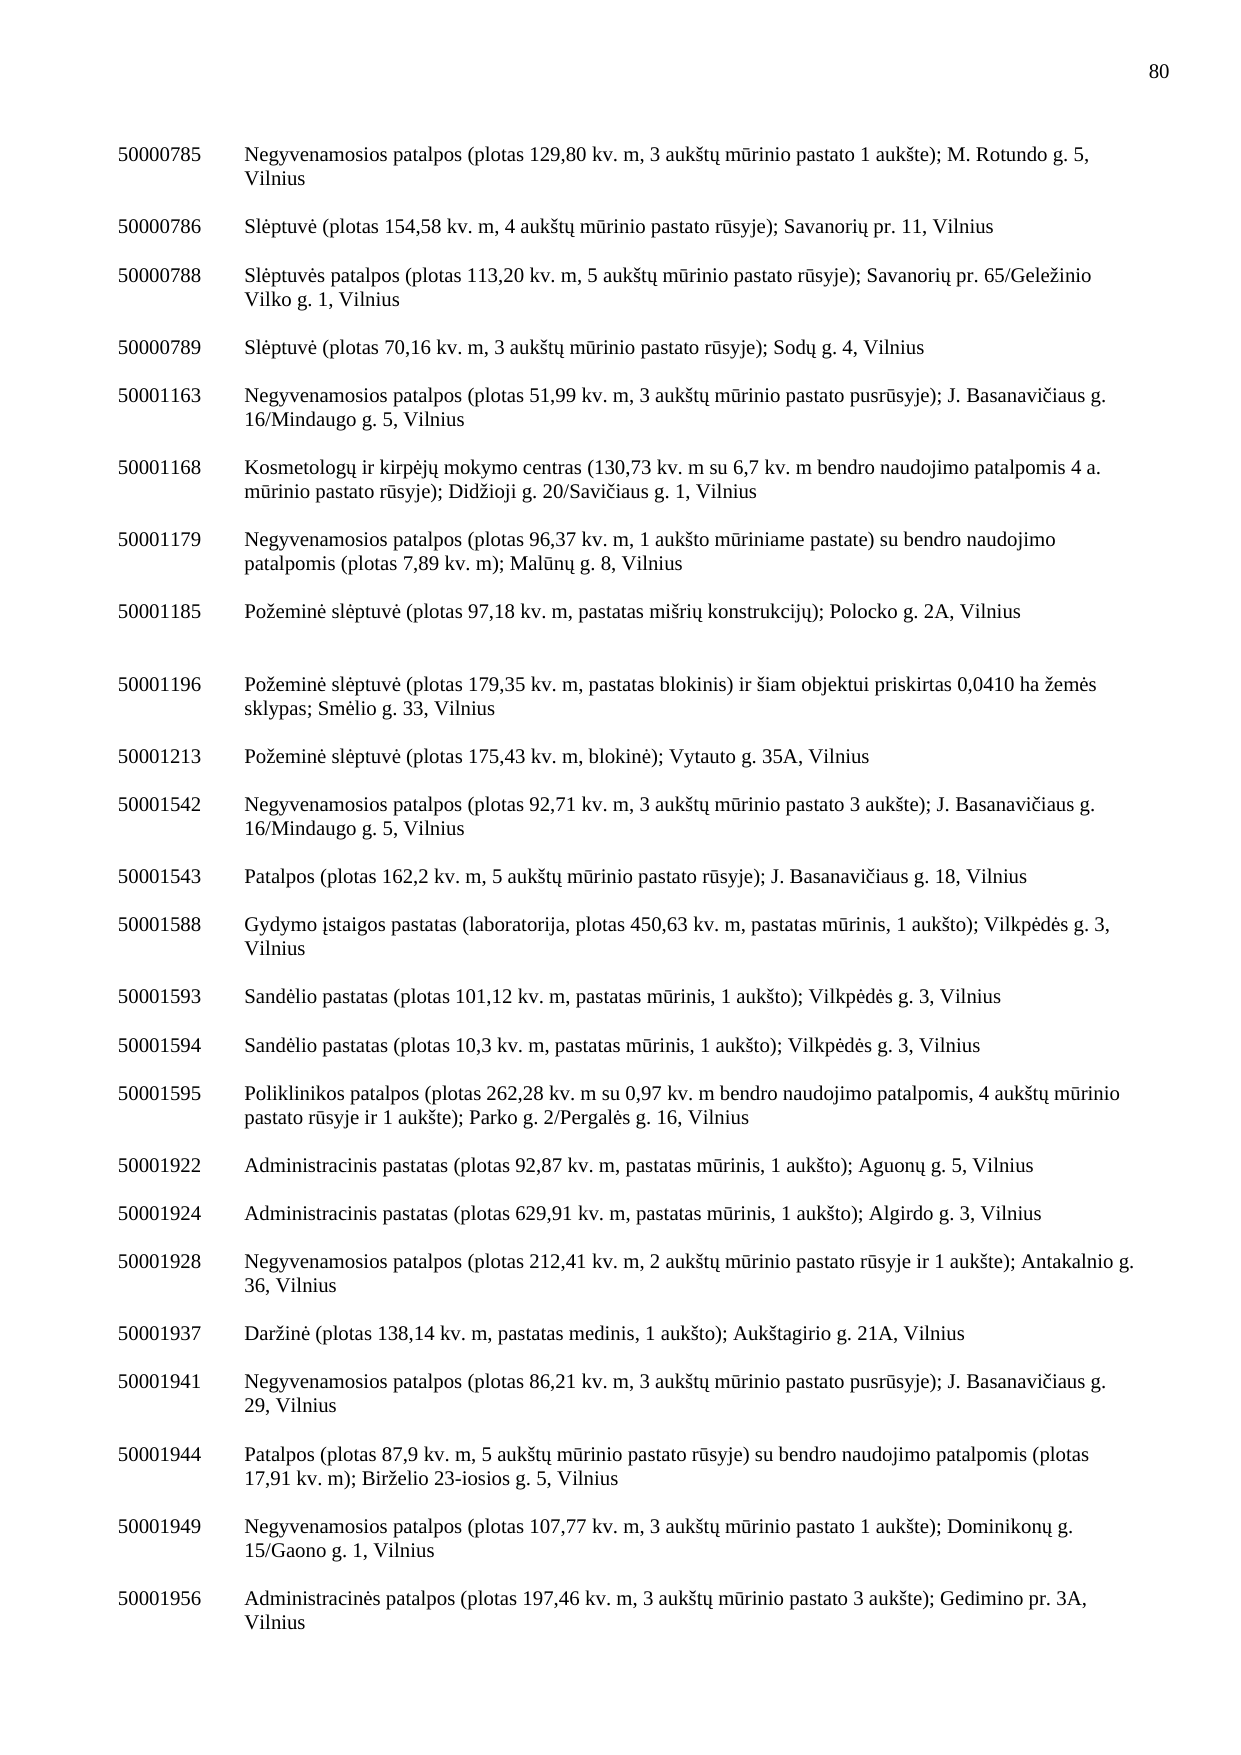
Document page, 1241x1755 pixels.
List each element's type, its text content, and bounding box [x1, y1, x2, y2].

table_cell [1207, 214, 1240, 238]
table_cell [1178, 1153, 1192, 1177]
table_cell [1207, 1514, 1240, 1562]
table_cell [1207, 1201, 1240, 1225]
table_cell 50001588 [101, 912, 233, 960]
table_cell [1198, 118, 1207, 142]
table_cell [1148, 527, 1163, 575]
table_cell [1163, 455, 1178, 503]
table_cell [1148, 383, 1163, 431]
table_cell [1198, 1562, 1207, 1586]
table_cell [1207, 1586, 1240, 1634]
table_cell [101, 1297, 1198, 1321]
table_cell [1207, 1297, 1240, 1321]
table_cell [101, 960, 1198, 984]
table_cell [1193, 599, 1198, 623]
table_cell [1178, 912, 1192, 960]
table_cell [1178, 1514, 1192, 1562]
table_cell [1148, 1033, 1163, 1057]
table_cell [1193, 1369, 1198, 1417]
table_cell [1198, 142, 1207, 190]
table_cell [1148, 1249, 1163, 1297]
table_cell [1148, 672, 1163, 720]
table_cell [1198, 1345, 1207, 1369]
table_cell [101, 1490, 1198, 1514]
table_cell [1193, 1033, 1198, 1057]
table_cell [1193, 263, 1198, 311]
table_cell [1178, 792, 1192, 840]
table_cell [1193, 1081, 1198, 1129]
table_cell 50001949 [101, 1514, 233, 1562]
table_cell [1207, 239, 1240, 262]
table_cell [1148, 455, 1163, 503]
table_cell 50001213 [101, 744, 233, 768]
table_cell [1193, 744, 1198, 768]
table_cell [101, 888, 1198, 912]
table_cell [1207, 142, 1240, 190]
table_cell [1207, 840, 1240, 864]
table_cell [1193, 672, 1198, 720]
table_cell [1207, 888, 1240, 912]
table_cell [1163, 1249, 1178, 1297]
table_cell [1198, 1225, 1207, 1249]
table_cell [1163, 599, 1178, 623]
table_cell 50000789 [101, 335, 233, 359]
table_cell [1198, 1514, 1207, 1562]
table_cell [1198, 311, 1207, 335]
table_cell Požeminė slėptuvė (plotas 97,18 kv. m, pastatas mišrių konstrukcijų); Polocko g. 2A, Vilnius [233, 599, 1148, 623]
table_cell [1207, 1562, 1240, 1586]
table_cell [1148, 1153, 1163, 1177]
table_cell [1148, 335, 1163, 359]
table_cell [1163, 744, 1178, 768]
table_cell [1198, 1490, 1207, 1514]
table_cell [1198, 214, 1207, 238]
table_cell Sandėlio pastatas (plotas 10,3 kv. m, pastatas mūrinis, 1 aukšto); Vilkpėdės g. 3, Vilnius [233, 1033, 1148, 1057]
table_cell 50001594 [101, 1033, 233, 1057]
table_cell [1198, 744, 1207, 768]
table_cell Požeminė slėptuvė (plotas 179,35 kv. m, pastatas blokinis) ir šiam objektui priskirtas 0,0410 ha žemės sklypas; Smėlio g. 33, Vilnius [233, 672, 1148, 720]
table_cell [1207, 1369, 1240, 1417]
table_cell Slėptuvė (plotas 154,58 kv. m, 4 aukštų mūrinio pastato rūsyje); Savanorių pr. 11, Vilnius [233, 214, 1148, 238]
table_cell Daržinė (plotas 138,14 kv. m, pastatas medinis, 1 aukšto); Aukštagirio g. 21A, Vilnius [233, 1321, 1148, 1345]
table_cell [1207, 335, 1240, 359]
table_cell [1193, 1321, 1198, 1345]
table_cell [1193, 912, 1198, 960]
table_cell [1207, 960, 1240, 984]
table_cell [1148, 984, 1163, 1008]
table_cell [1198, 1249, 1207, 1297]
table_cell [1193, 792, 1198, 840]
table_cell [101, 503, 1198, 527]
table_cell [1198, 1418, 1207, 1442]
table_cell [1198, 624, 1207, 647]
table_cell [1198, 768, 1207, 792]
table_cell [1163, 1321, 1178, 1345]
table_cell [1163, 214, 1178, 238]
table_cell [1193, 1153, 1198, 1177]
table_cell Negyvenamosios patalpos (plotas 51,99 kv. m, 3 aukštų mūrinio pastato pusrūsyje); J. Basanavičiaus g. 16/Mindaugo g. 5, Vilnius [233, 383, 1148, 431]
table_cell 50000786 [101, 214, 233, 238]
table_cell 50001196 [101, 672, 233, 720]
table_cell 50000788 [101, 263, 233, 311]
table_cell [1207, 912, 1240, 960]
table_cell Administracinis pastatas (plotas 629,91 kv. m, pastatas mūrinis, 1 aukšto); Algirdo g. 3, Vilnius [233, 1201, 1148, 1225]
table_cell Požeminė slėptuvė (plotas 175,43 kv. m, blokinė); Vytauto g. 35A, Vilnius [233, 744, 1148, 768]
table_cell [1163, 912, 1178, 960]
table_cell [1193, 1201, 1198, 1225]
table_cell [1148, 1081, 1163, 1129]
table_cell [1207, 1153, 1240, 1177]
table_cell [1178, 1081, 1192, 1129]
table_cell Kosmetologų ir kirpėjų mokymo centras (130,73 kv. m su 6,7 kv. m bendro naudojimo patalpomis 4 a. mūrinio pastato rūsyje); Didžioji g. 20/Savičiaus g. 1, Vilnius [233, 455, 1148, 503]
table_cell [1207, 1345, 1240, 1369]
table_cell [1193, 527, 1198, 575]
table_cell [1148, 744, 1163, 768]
table_cell [1178, 1442, 1192, 1490]
table_cell [101, 1177, 1198, 1201]
table_cell Gydymo įstaigos pastatas (laboratorija, plotas 450,63 kv. m, pastatas mūrinis, 1 aukšto); Vilkpėdės g. 3, Vilnius [233, 912, 1148, 960]
table_cell [101, 575, 1198, 599]
table_cell 50001543 [101, 864, 233, 888]
table_cell [1198, 1057, 1207, 1081]
table_cell [1148, 1321, 1163, 1345]
table_cell [1163, 1369, 1178, 1417]
table_cell [1193, 142, 1198, 190]
table_cell [1193, 864, 1198, 888]
table_cell [1163, 1442, 1178, 1490]
table_cell [1207, 648, 1240, 672]
table_cell Sandėlio pastatas (plotas 101,12 kv. m, pastatas mūrinis, 1 aukšto); Vilkpėdės g. 3, Vilnius [233, 984, 1148, 1008]
table_cell [1163, 1514, 1178, 1562]
table_cell [1207, 1057, 1240, 1081]
table_cell [1198, 1153, 1207, 1177]
table_cell [101, 190, 1198, 214]
table_cell [1178, 1033, 1192, 1057]
table_cell [1207, 1177, 1240, 1201]
table_cell [1207, 1033, 1240, 1057]
table_cell [1207, 720, 1240, 744]
table_cell [1198, 984, 1207, 1008]
table_cell 50001163 [101, 383, 233, 431]
table_cell [101, 1418, 1198, 1442]
table_cell [1207, 599, 1240, 623]
table_cell 50001185 [101, 599, 233, 623]
table_cell [1178, 383, 1192, 431]
table_cell 50001168 [101, 455, 233, 503]
table_cell [1198, 503, 1207, 527]
table_cell [1198, 527, 1207, 575]
table_cell Negyvenamosios patalpos (plotas 86,21 kv. m, 3 aukštų mūrinio pastato pusrūsyje); J. Basanavičiaus g. 29, Vilnius [233, 1369, 1148, 1417]
table_cell Slėptuvė (plotas 70,16 kv. m, 3 aukštų mūrinio pastato rūsyje); Sodų g. 4, Vilnius [233, 335, 1148, 359]
table_cell [1163, 335, 1178, 359]
table_cell Negyvenamosios patalpos (plotas 96,37 kv. m, 1 aukšto mūriniame pastate) su bendro naudojimo patalpomis (plotas 7,89 kv. m); Malūnų g. 8, Vilnius [233, 527, 1148, 575]
table_cell Negyvenamosios patalpos (plotas 92,71 kv. m, 3 aukštų mūrinio pastato 3 aukšte); J. Basanavičiaus g. 16/Mindaugo g. 5, Vilnius [233, 792, 1148, 840]
table_cell [1198, 1634, 1207, 1658]
table_cell [1193, 1514, 1198, 1562]
table_cell [1198, 1321, 1207, 1345]
table_cell [1198, 335, 1207, 359]
table_cell [1198, 720, 1207, 744]
table_cell [1163, 1201, 1178, 1225]
table_cell [1148, 599, 1163, 623]
table_cell [1207, 1249, 1240, 1297]
table_cell 50001944 [101, 1442, 233, 1490]
table_cell [1193, 335, 1198, 359]
table_cell 50001595 [101, 1081, 233, 1129]
table_cell Negyvenamosios patalpos (plotas 129,80 kv. m, 3 aukštų mūrinio pastato 1 aukšte); M. Rotundo g. 5, Vilnius [233, 142, 1163, 190]
table_cell [1178, 864, 1192, 888]
table_cell [1148, 1586, 1163, 1634]
table_cell [1163, 1081, 1178, 1129]
table_cell [1198, 672, 1207, 720]
table_cell [101, 1562, 1198, 1586]
table_cell [1207, 431, 1240, 455]
table_cell Poliklinikos patalpos (plotas 262,28 kv. m su 0,97 kv. m bendro naudojimo patalpomis, 4 aukštų mūrinio pastato rūsyje ir 1 aukšte); Parko g. 2/Pergalės g. 16, Vilnius [233, 1081, 1148, 1129]
table_cell [1198, 648, 1207, 672]
table_cell [1163, 263, 1178, 311]
table_cell [1207, 624, 1240, 647]
table_cell [1198, 1177, 1207, 1201]
table_cell [1207, 527, 1240, 575]
table_cell [101, 1634, 1198, 1658]
table_cell Administracinės patalpos (plotas 197,46 kv. m, 3 aukštų mūrinio pastato 3 aukšte); Gedimino pr. 3A, Vilnius [233, 1586, 1148, 1634]
table_cell [1148, 263, 1163, 311]
table_cell [1207, 1418, 1240, 1442]
table_cell [1207, 1009, 1240, 1032]
table_cell [1207, 359, 1240, 383]
table_cell [1207, 1321, 1240, 1345]
table_cell [1198, 1009, 1207, 1032]
table_cell [1198, 431, 1207, 455]
table_cell [1148, 1369, 1163, 1417]
table_cell [101, 311, 1198, 335]
table_cell [1193, 1249, 1198, 1297]
table_cell [1163, 984, 1178, 1008]
table_cell Slėptuvės patalpos (plotas 113,20 kv. m, 5 aukštų mūrinio pastato rūsyje); Savanorių pr. 65/Geležinio Vilko g. 1, Vilnius [233, 263, 1148, 311]
table_cell 50001593 [101, 984, 233, 1008]
table_cell [1198, 190, 1207, 214]
table_cell [1198, 1369, 1207, 1417]
table_cell [101, 720, 1198, 744]
table_cell [1207, 1081, 1240, 1129]
table_cell [1178, 744, 1192, 768]
table_cell [101, 1345, 1198, 1369]
table_cell [1198, 840, 1207, 864]
table_cell [101, 840, 1198, 864]
table_cell [1198, 1129, 1207, 1153]
table_cell [1178, 335, 1192, 359]
table_cell [1198, 792, 1207, 840]
table_cell [101, 1009, 1198, 1032]
table_cell 50001924 [101, 1201, 233, 1225]
table_cell [1163, 672, 1178, 720]
table_cell [1198, 263, 1207, 311]
table_cell [1178, 672, 1192, 720]
table_cell [1198, 575, 1207, 599]
table_cell 50001941 [101, 1369, 233, 1417]
table_cell [1178, 1201, 1192, 1225]
table_cell [1198, 383, 1207, 431]
table_cell [101, 1225, 1198, 1249]
table_cell [1198, 1297, 1207, 1321]
table_cell Negyvenamosios patalpos (plotas 107,77 kv. m, 3 aukštų mūrinio pastato 1 aukšte); Dominikonų g. 15/Gaono g. 1, Vilnius [233, 1514, 1148, 1562]
table_cell [1207, 864, 1240, 888]
table_cell [1198, 455, 1207, 503]
table_cell [101, 1129, 1198, 1153]
table_cell [1207, 1129, 1240, 1153]
table_cell [101, 239, 1198, 262]
table_cell [1207, 792, 1240, 840]
table_cell [101, 118, 1198, 142]
table_cell [1198, 888, 1207, 912]
table_cell [1148, 1442, 1163, 1490]
table_cell 50000785 [101, 142, 233, 190]
table_cell [1148, 864, 1163, 888]
table_cell [1207, 455, 1240, 503]
table_cell [1198, 239, 1207, 262]
table_cell 50001542 [101, 792, 233, 840]
table_cell [1198, 960, 1207, 984]
table_cell 50001937 [101, 1321, 233, 1345]
table_cell [1178, 1249, 1192, 1297]
table_cell [101, 431, 1198, 455]
table_cell [1178, 455, 1192, 503]
table_cell [1207, 744, 1240, 768]
table_cell [1207, 190, 1240, 214]
table_cell [1163, 1586, 1178, 1634]
table_cell Patalpos (plotas 87,9 kv. m, 5 aukštų mūrinio pastato rūsyje) su bendro naudojimo patalpomis (plotas 17,91 kv. m); Birželio 23-iosios g. 5, Vilnius [233, 1442, 1148, 1490]
table_cell [1207, 383, 1240, 431]
table_cell [1198, 1081, 1207, 1129]
table_cell [1193, 1586, 1198, 1634]
table_cell [101, 1057, 1198, 1081]
table_cell [1148, 214, 1163, 238]
table_cell [1178, 527, 1192, 575]
table_cell [1163, 142, 1178, 190]
table_cell Patalpos (plotas 162,2 kv. m, 5 aukštų mūrinio pastato rūsyje); J. Basanavičiaus g. 18, Vilnius [233, 864, 1148, 888]
table_cell [101, 624, 1198, 647]
table_cell 50001956 [101, 1586, 233, 1634]
table_cell [1163, 527, 1178, 575]
table_cell [1178, 142, 1192, 190]
table_cell [1198, 1201, 1207, 1225]
table_cell [1207, 263, 1240, 311]
table_cell [1193, 455, 1198, 503]
table_cell Negyvenamosios patalpos (plotas 212,41 kv. m, 2 aukštų mūrinio pastato rūsyje ir 1 aukšte); Antakalnio g. 36, Vilnius [233, 1249, 1148, 1297]
table_cell [1178, 263, 1192, 311]
table_cell [1178, 214, 1192, 238]
table_cell [1163, 383, 1178, 431]
table_cell [101, 648, 1198, 672]
table_cell [1198, 912, 1207, 960]
table_cell [1207, 311, 1240, 335]
table_cell [1198, 864, 1207, 888]
table_cell [1198, 1586, 1207, 1634]
table_cell [1178, 599, 1192, 623]
table_cell [1178, 1586, 1192, 1634]
table_cell [1148, 1514, 1163, 1562]
table_cell [1207, 672, 1240, 720]
table_cell [1207, 503, 1240, 527]
table_cell [1198, 599, 1207, 623]
table_cell [1178, 1321, 1192, 1345]
table_cell [1193, 214, 1198, 238]
table_cell Administracinis pastatas (plotas 92,87 kv. m, pastatas mūrinis, 1 aukšto); Aguonų g. 5, Vilnius [233, 1153, 1148, 1177]
table_cell [1178, 984, 1192, 1008]
table_cell [101, 768, 1198, 792]
table_cell [1207, 1490, 1240, 1514]
table_cell [1207, 1442, 1240, 1490]
table_cell [1207, 1634, 1240, 1658]
table_cell [1148, 792, 1163, 840]
table_cell [1198, 1033, 1207, 1057]
table_cell [1163, 1153, 1178, 1177]
table_cell 50001179 [101, 527, 233, 575]
table_cell [1148, 912, 1163, 960]
table_cell [1207, 118, 1240, 142]
table_cell [1193, 984, 1198, 1008]
table_cell [1207, 1225, 1240, 1249]
table_cell [1148, 1201, 1163, 1225]
table_cell [1198, 1442, 1207, 1490]
table_cell [1163, 864, 1178, 888]
table_cell 50001928 [101, 1249, 233, 1297]
table_cell [1207, 768, 1240, 792]
table_cell [1207, 984, 1240, 1008]
table_cell [1207, 575, 1240, 599]
table_cell [1193, 1442, 1198, 1490]
table_cell [1193, 383, 1198, 431]
table_cell 50001922 [101, 1153, 233, 1177]
table_cell [1198, 359, 1207, 383]
table_cell [1163, 1033, 1178, 1057]
table_cell [101, 359, 1198, 383]
table_cell [1163, 792, 1178, 840]
table_cell [1178, 1369, 1192, 1417]
